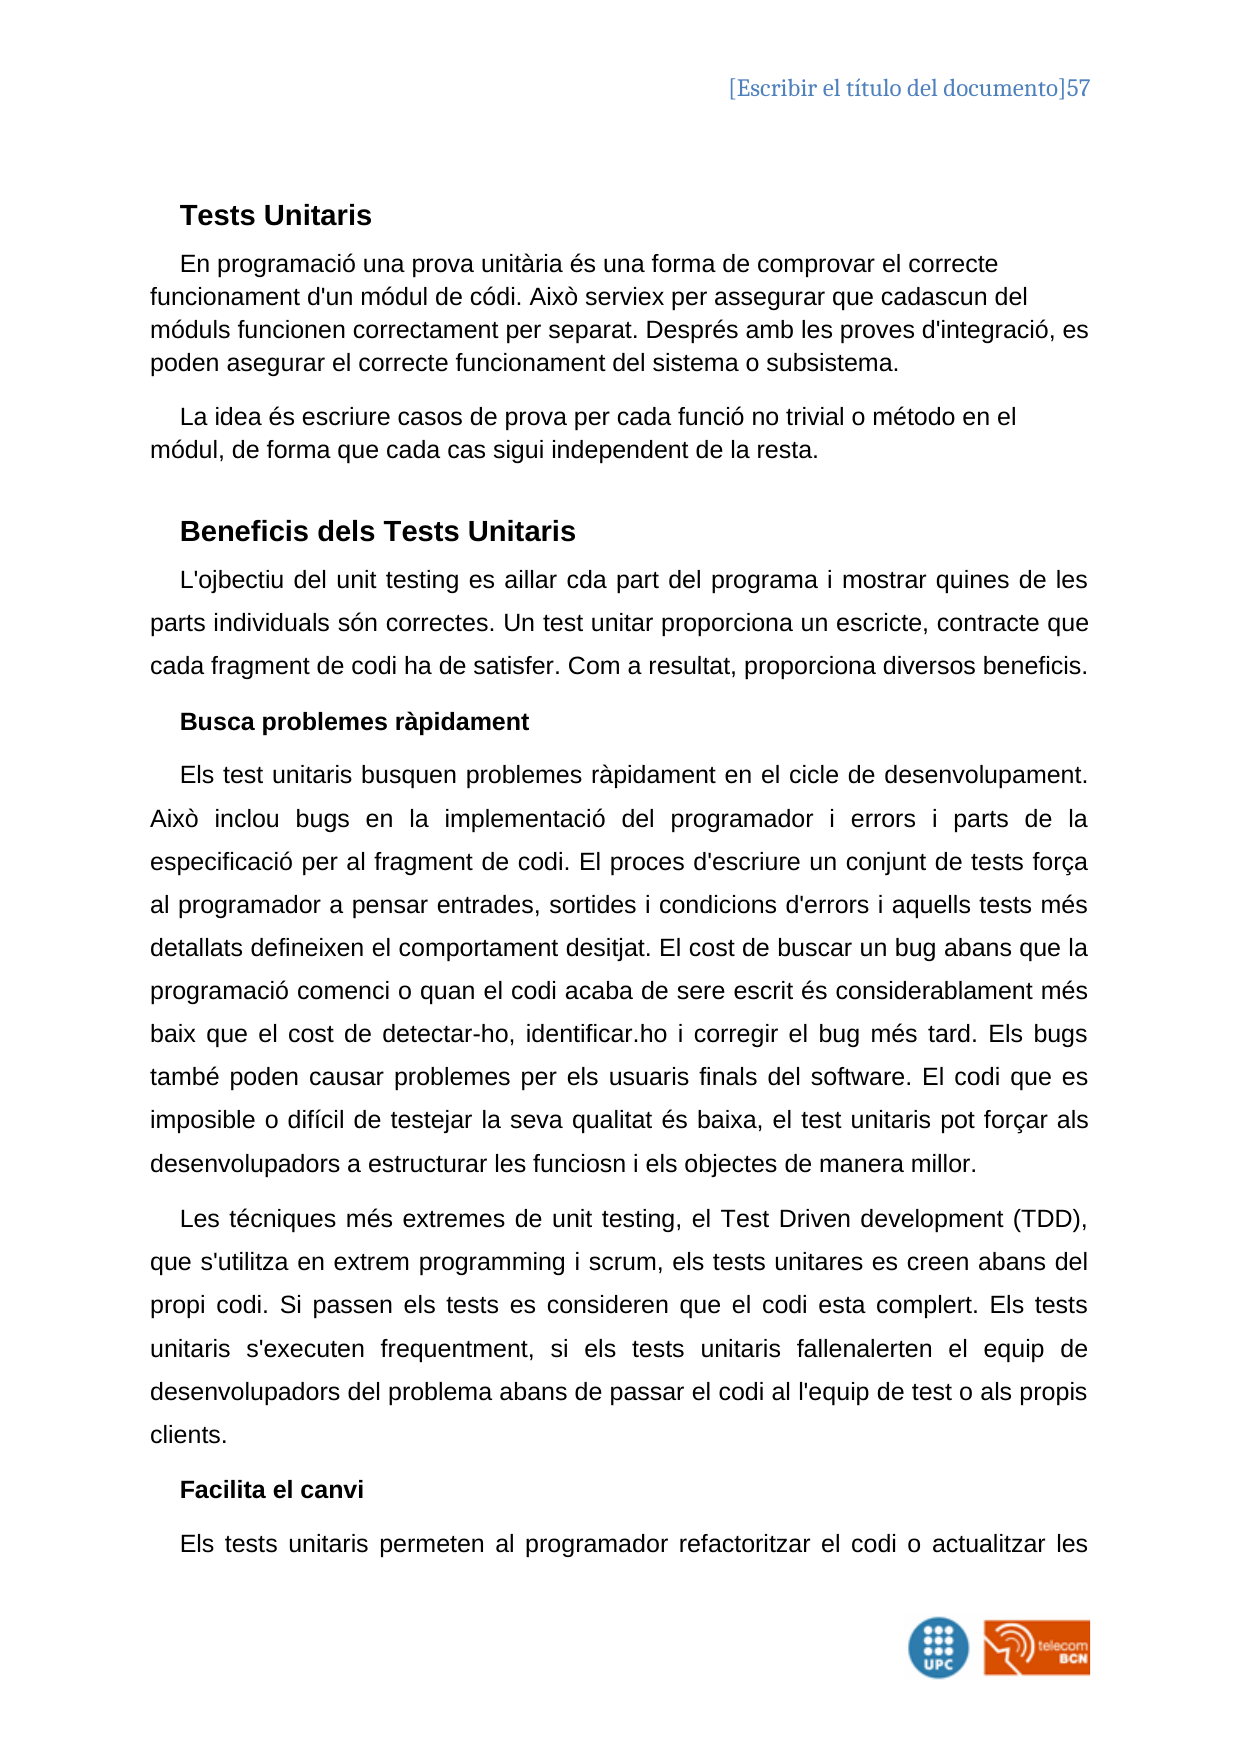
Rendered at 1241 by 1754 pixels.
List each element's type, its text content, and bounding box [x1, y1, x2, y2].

text Els test unitaris busquen problemes ràpidament en el cicle de desenvolupament. Això inclou bugs en la implementació del programador i errors i parts de la especificació per al fragment de codi. El proces d'escriure un conjunt de tests força al programador a pensar entrades, sortides i condicions d'errors i aquells tests més detallats defineixen el comportament desitjat. El cost de buscar un bug abans que la programació comenci o quan el codi acaba de sere escrit és considerablament més baix que el cost de detectar-ho, identificar.ho i corregir el bug més tard. Els bugs també poden causar problemes per els usuaris finals del software. El codi que es imposible o difícil de testejar la seva qualitat és baixa, el test unitaris pot forçar als desenvolupadors a estructurar les funciosn i els objectes de manera millor. [150, 761, 1090, 1177]
subtitle Tests Unitaris [150, 198, 1090, 231]
text L'ojbectiu del unit testing es aillar cda part del programa i mostrar quines de les parts individuals són correctes. Un test unitar proporciona un escricte, contracte que cada fragment de codi ha de satisfer. Com a resultat, proporciona diversos beneficis. [150, 565, 1090, 680]
text Els tests unitaris permeten al programador refactoritzar el codi o actualitzar les [150, 1529, 1090, 1558]
text Facilita el canvi [150, 1476, 1090, 1504]
text La idea és escriure casos de prova per cada funció no trivial o método en el módul, de forma que cada cas sigui independent de la resta. [150, 402, 1090, 464]
subtitle Beneficis dels Tests Unitaris [150, 514, 1090, 547]
picture [904, 1614, 1091, 1681]
text En programació una prova unitària és una forma de comprovar el correcte funcionament d'un módul de códi. Això serviex per assegurar que cadascun del móduls funcionen correctament per separat. Després amb les proves d'integració, es poden asegurar el correcte funcionament del sistema o subsistema. [150, 249, 1090, 377]
text Busca problemes ràpidament [150, 707, 1090, 735]
text Les técniques més extremes de unit testing, el Test Driven development (TDD), que s'utilitza en extrem programming i scrum, els tests unitares es creen abans del propi codi. Si passen els tests es consideren que el codi esta complert. Els tests unitaris s'executen frequentment, si els tests unitaris fallenalerten el equip de desenvolupadors del problema abans de passar el codi al l'equip de test o als propis clients. [150, 1204, 1090, 1449]
